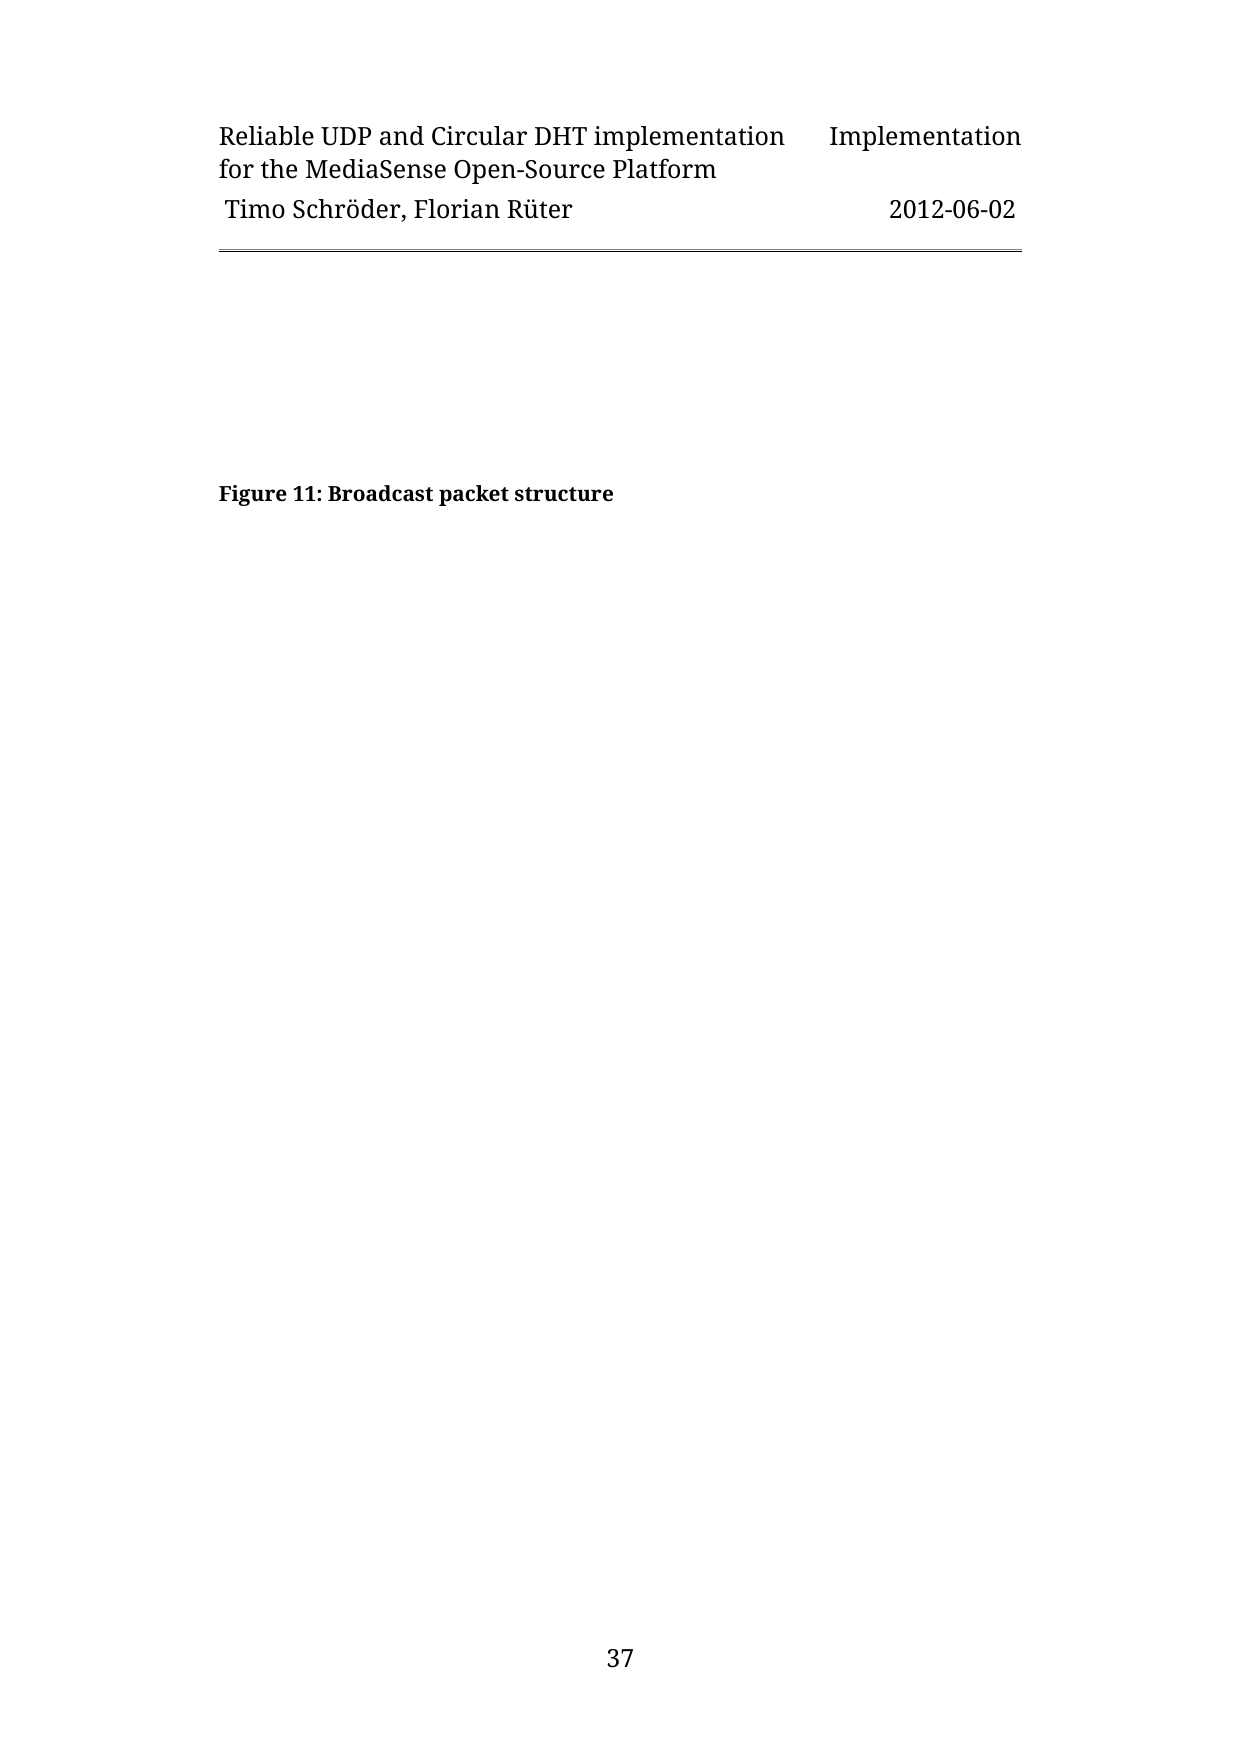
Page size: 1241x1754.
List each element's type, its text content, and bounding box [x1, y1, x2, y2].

text Figure 11: Broadcast packet structure [218, 293, 1020, 508]
